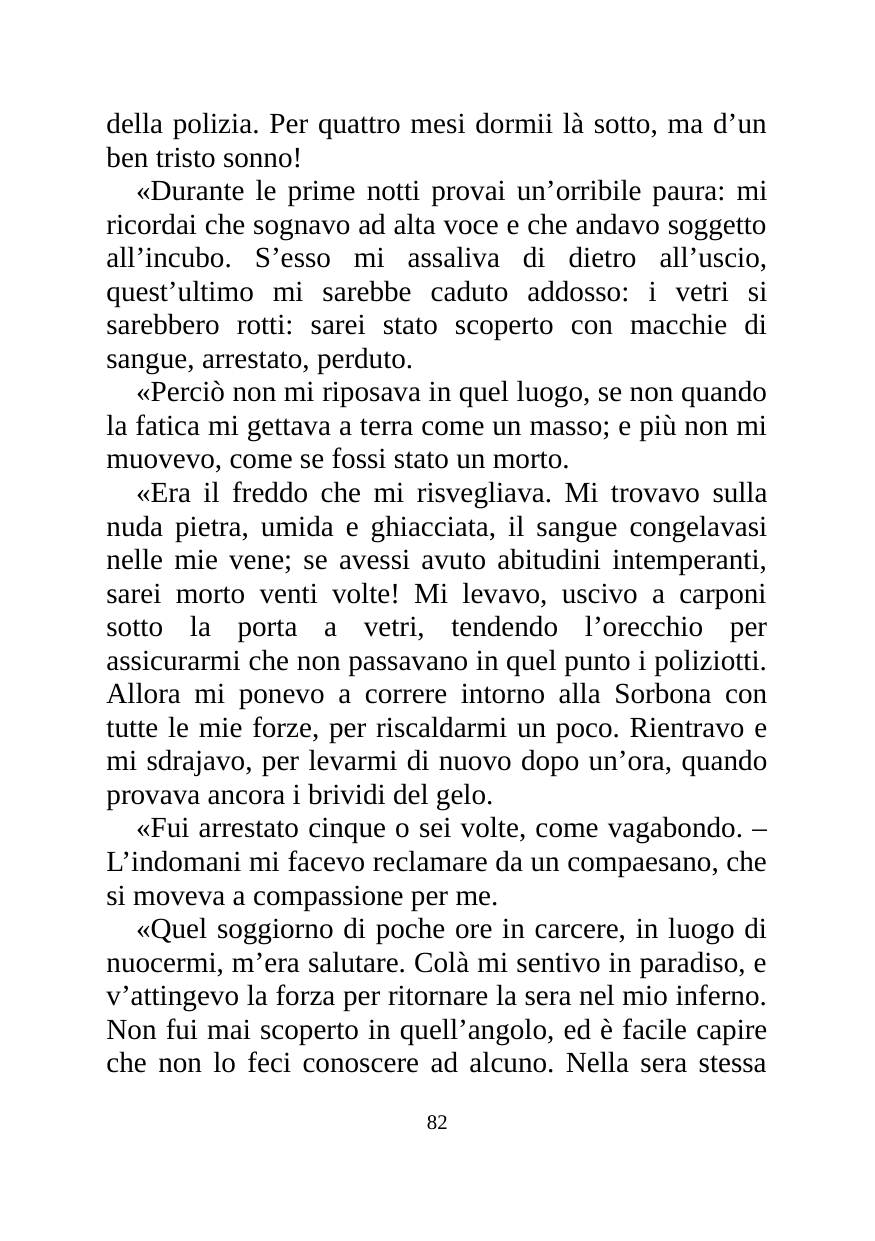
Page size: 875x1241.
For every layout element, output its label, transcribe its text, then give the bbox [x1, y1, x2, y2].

text «Perciò non mi riposava in quel luogo, se non quando la fatica mi gettava a terra come un masso; e più non mi muovevo, come se fossi stato un morto. [106, 374, 768, 475]
text «Fui arrestato cinque o sei volte, come vagabondo. – L’indomani mi facevo reclamare da un compaesano, che si moveva a compassione per me. [106, 811, 768, 911]
text «Quel soggiorno di poche ore in carcere, in luogo di nuocermi, m’era salutare. Colà mi sentivo in paradiso, e v’attingevo la forza per ritornare la sera nel mio inferno. Non fui mai scoperto in quell’angolo, ed è facile capire che non lo feci conoscere ad alcuno. Nella sera stessa [106, 911, 768, 1079]
text «Era il freddo che mi risvegliava. Mi trovavo sulla nuda pietra, umida e ghiacciata, il sangue congelavasi nelle mie vene; se avessi avuto abitudini intemperanti, sarei morto venti volte! Mi levavo, uscivo a carponi sotto la porta a vetri, tendendo l’orecchio per assicurarmi che non passavano in quel punto i poliziotti. Allora mi ponevo a correre intorno alla Sorbona con tutte le mie forze, per riscaldarmi un poco. Rientravo e mi sdrajavo, per levarmi di nuovo dopo un’ora, quando provava ancora i brividi del gelo. [106, 475, 768, 811]
text della polizia. Per quattro mesi dormii là sotto, ma d’un ben tristo sonno! [106, 106, 768, 173]
text «Durante le prime notti provai un’orribile paura: mi ricordai che sognavo ad alta voce e che andavo soggetto all’incubo. S’esso mi assaliva di dietro all’uscio, quest’ultimo mi sarebbe caduto addosso: i vetri si sarebbero rotti: sarei stato scoperto con macchie di sangue, arrestato, perduto. [106, 173, 768, 374]
